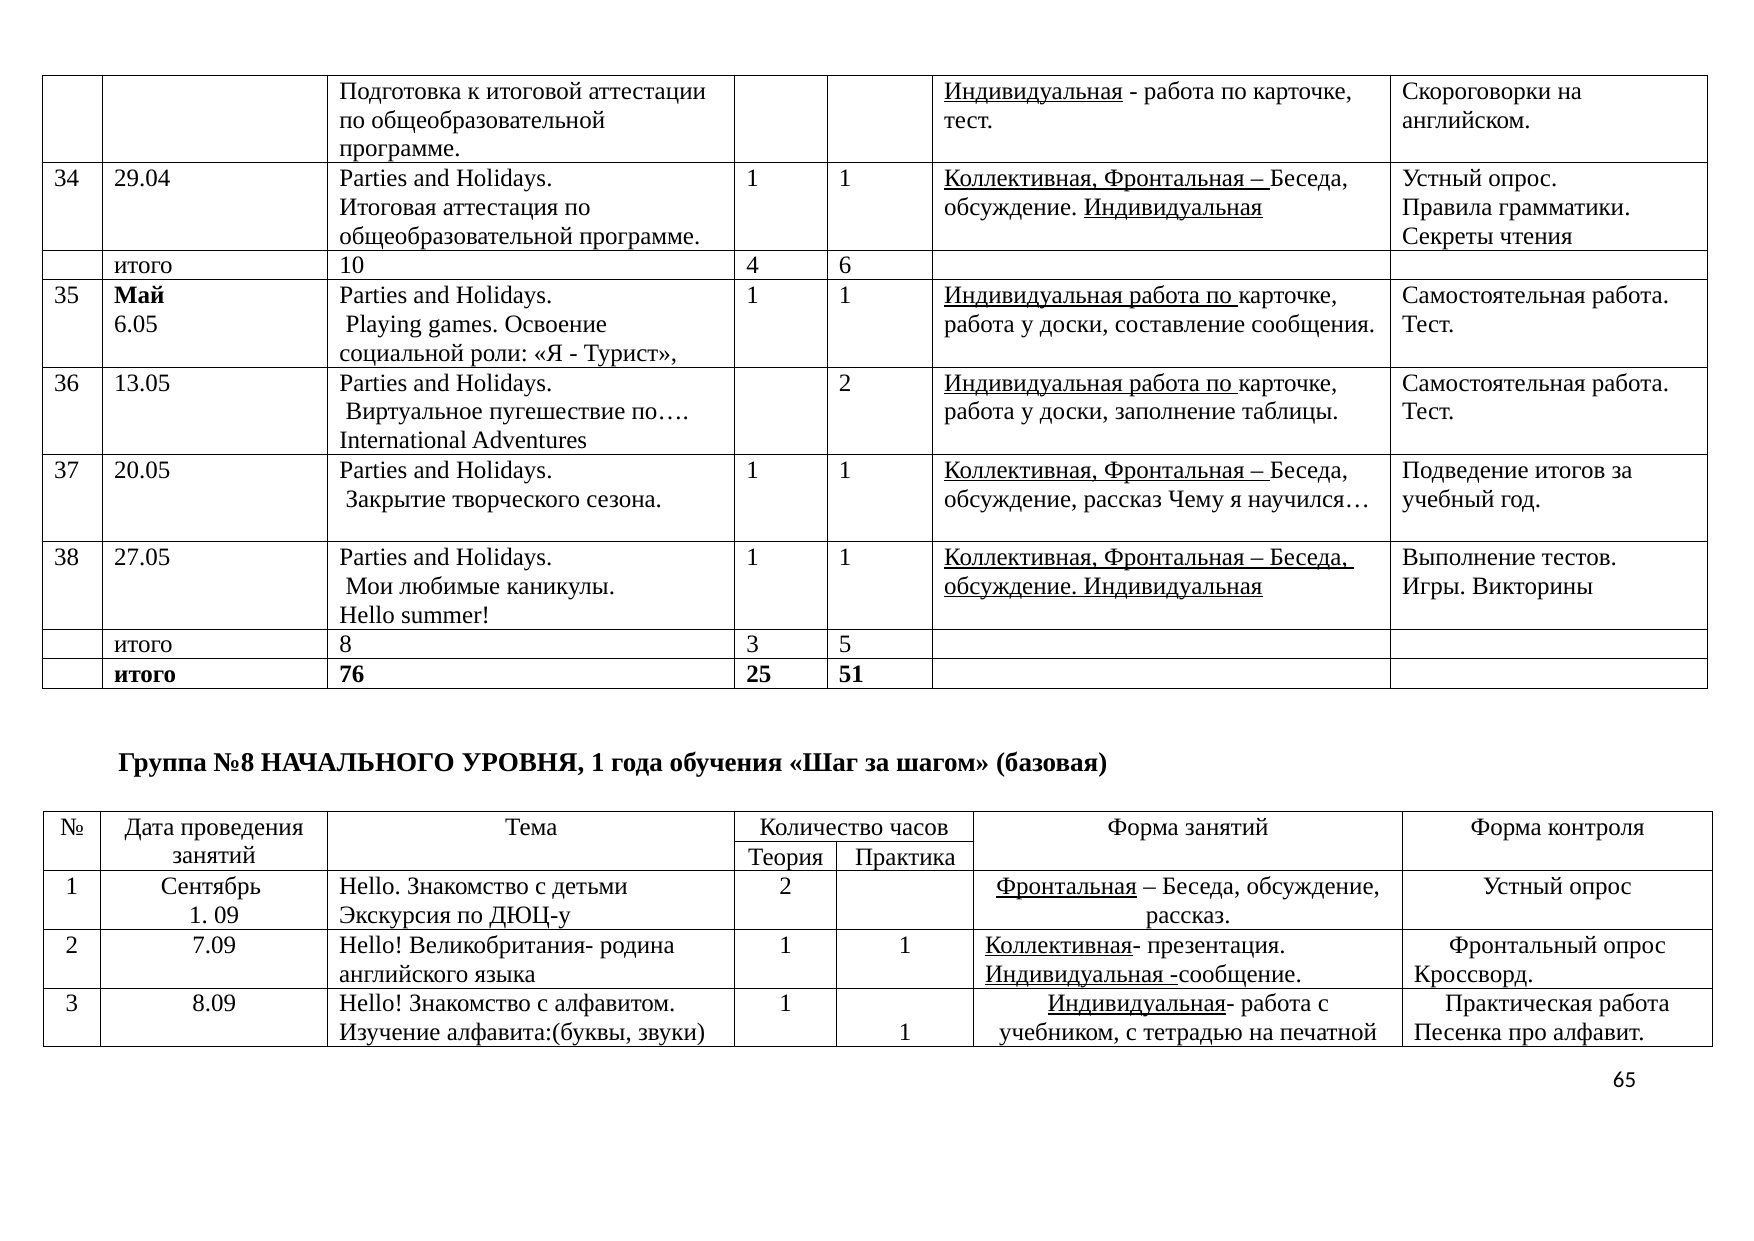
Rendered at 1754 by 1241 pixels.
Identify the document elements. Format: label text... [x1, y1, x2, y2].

table_cell итого [103, 630, 327, 658]
table_cell 37 [43, 455, 102, 541]
table_cell 1 [735, 930, 836, 987]
table_cell итого [103, 251, 327, 279]
table_cell 36 [43, 368, 102, 454]
table_cell [1391, 630, 1707, 658]
table_cell 1 [828, 163, 932, 249]
table_header Форма занятий [974, 812, 1402, 870]
table_cell Индивидуальная - работа по карточке, тест. [933, 76, 1390, 162]
table_cell 1 [828, 280, 932, 367]
table_cell [933, 659, 1390, 688]
text Группа №8 НАЧАЛЬНОГО УРОВНЯ, 1 года обучения «Шаг за шагом» (базовая) [118, 746, 1636, 778]
table_cell [837, 871, 973, 929]
table_cell 29.04 [103, 163, 327, 249]
table_cell Скороговорки на английском. [1391, 76, 1707, 162]
table_cell Практика [837, 842, 973, 870]
table_cell Hello! Великобритания- родина английского языка [328, 930, 734, 987]
table_cell [43, 630, 102, 658]
table_cell Коллективная, Фронтальная – Беседа, обсуждение. Индивидуальная [933, 163, 1390, 249]
table_cell Parties and Holidays. Закрытие творческого сезона. [328, 455, 734, 541]
table_cell Parties and Holidays. Итоговая аттестация по общеобразовательной программе. [328, 163, 734, 249]
table_cell 1 [44, 871, 100, 929]
table_cell 6 [828, 251, 932, 279]
table_cell [933, 630, 1390, 658]
table_cell 7.09 [101, 930, 327, 987]
table_cell 38 [43, 542, 102, 628]
table_cell 8.09 [101, 989, 327, 1046]
table_cell Коллективная- презентация. Индивидуальная -сообщение. [974, 930, 1402, 987]
table_cell [828, 76, 932, 162]
table_cell Индивидуальная- работа с учебником, с тетрадью на печатной [974, 989, 1402, 1046]
table_cell 20.05 [103, 455, 327, 541]
table_cell 35 [43, 280, 102, 367]
table_cell Индивидуальная работа по карточке, работа у доски, заполнение таблицы. [933, 368, 1390, 454]
table_cell 1 [735, 455, 827, 541]
table_cell Фронтальный опрос Кроссворд. [1403, 930, 1712, 987]
table_cell Hello! Знакомство с алфавитом. Изучение алфавита:(буквы, звуки) [328, 989, 734, 1046]
table_cell [735, 76, 827, 162]
table_cell [735, 368, 827, 454]
table_cell Сентябрь 1. 09 [101, 871, 327, 929]
table_cell [1391, 659, 1707, 688]
table_cell 1 [735, 989, 836, 1046]
table_cell [933, 251, 1390, 279]
table_cell 3 [735, 630, 827, 658]
table_cell Май 6.05 [103, 280, 327, 367]
table_cell 10 [328, 251, 734, 279]
table_cell [43, 76, 102, 162]
table_cell 13.05 [103, 368, 327, 454]
table_cell 51 [828, 659, 932, 688]
table_cell Самостоятельная работа. Тест. [1391, 280, 1707, 367]
table_cell Hello. Знакомство с детьми Экскурсия по ДЮЦ-у [328, 871, 734, 929]
table_cell 1 [735, 163, 827, 249]
table_cell Самостоятельная работа. Тест. [1391, 368, 1707, 454]
table_cell 1 [828, 542, 932, 628]
table_header Форма контроля [1403, 812, 1712, 870]
table_header Тема [328, 812, 734, 870]
table_cell 2 [44, 930, 100, 987]
table_cell 1 [837, 930, 973, 987]
table_cell [43, 659, 102, 688]
table_cell 3 [44, 989, 100, 1046]
table_cell Коллективная, Фронтальная – Беседа, обсуждение, рассказ Чему я научился… [933, 455, 1390, 541]
table_cell Выполнение тестов. Игры. Викторины [1391, 542, 1707, 628]
table_cell 25 [735, 659, 827, 688]
table_cell 1 [828, 455, 932, 541]
table_cell 2 [735, 871, 836, 929]
table_cell Parties and Holidays. Мои любимые каникулы. Hellо summer! [328, 542, 734, 628]
table_cell Индивидуальная работа по карточке, работа у доски, составление сообщения. [933, 280, 1390, 367]
table_cell Устный опрос. Правила грамматики. Секреты чтения [1391, 163, 1707, 249]
table_cell 27.05 [103, 542, 327, 628]
table_cell 1 [735, 542, 827, 628]
table_cell 4 [735, 251, 827, 279]
table_cell Подготовка к итоговой аттестации по общеобразовательной программе. [328, 76, 734, 162]
table_cell Подведение итогов за учебный год. [1391, 455, 1707, 541]
table_header Дата проведения занятий [101, 812, 327, 870]
table_cell Коллективная, Фронтальная – Беседа, обсуждение. Индивидуальная [933, 542, 1390, 628]
table_cell Устный опрос [1403, 871, 1712, 929]
table_cell 8 [328, 630, 734, 658]
table_cell 1 [735, 280, 827, 367]
table_cell итого [103, 659, 327, 688]
table_cell 34 [43, 163, 102, 249]
table_cell 5 [828, 630, 932, 658]
table_cell 76 [328, 659, 734, 688]
table_cell Фронтальная – Беседа, обсуждение, рассказ. [974, 871, 1402, 929]
table_cell Теория [735, 842, 836, 870]
table_header Количество часов [735, 812, 973, 841]
table_cell 1 [837, 989, 973, 1046]
table_cell [1391, 251, 1707, 279]
table_cell Практическая работа Песенка про алфавит. [1403, 989, 1712, 1046]
table_cell 2 [828, 368, 932, 454]
table_cell [43, 251, 102, 279]
table_cell [103, 76, 327, 162]
table_cell Parties and Holidays. Playing games. Освоение социальной роли: «Я - Турист», [328, 280, 734, 367]
table_cell Parties and Holidays. Виртуальное пугешествие по…. International Adventures [328, 368, 734, 454]
table_header № [44, 812, 100, 870]
